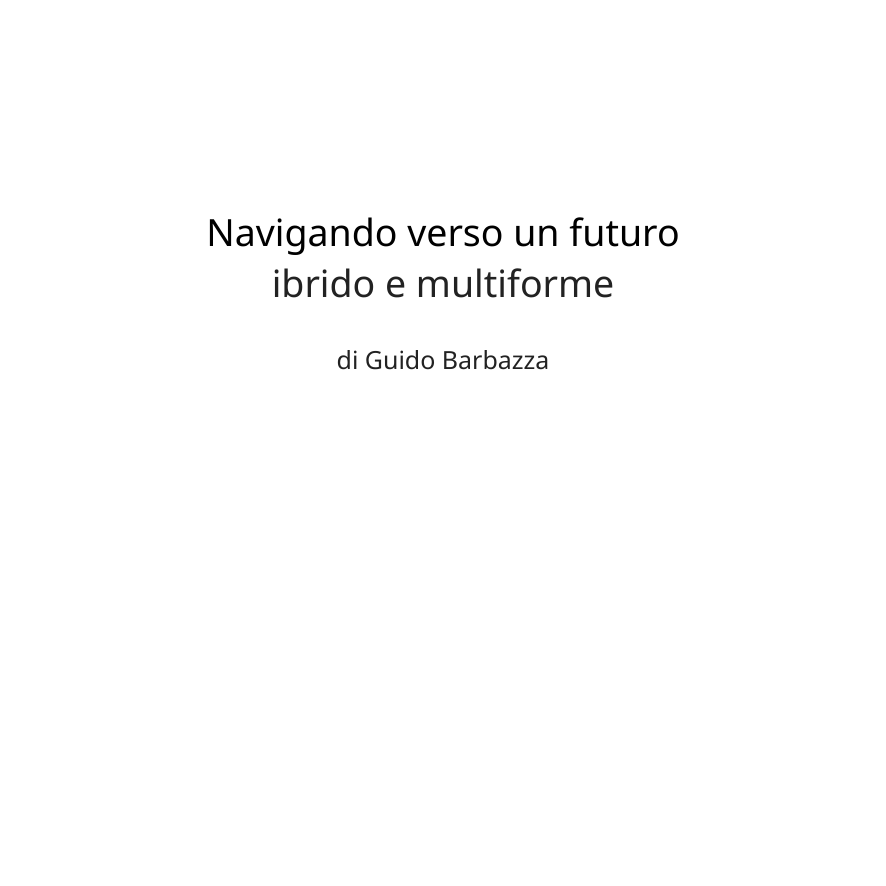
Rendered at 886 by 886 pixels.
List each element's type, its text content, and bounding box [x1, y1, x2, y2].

subtitle Navigando verso un futuro [118, 207, 768, 258]
subtitle ibrido e multiforme [118, 258, 768, 309]
text di Guido Barbazza [118, 343, 768, 377]
